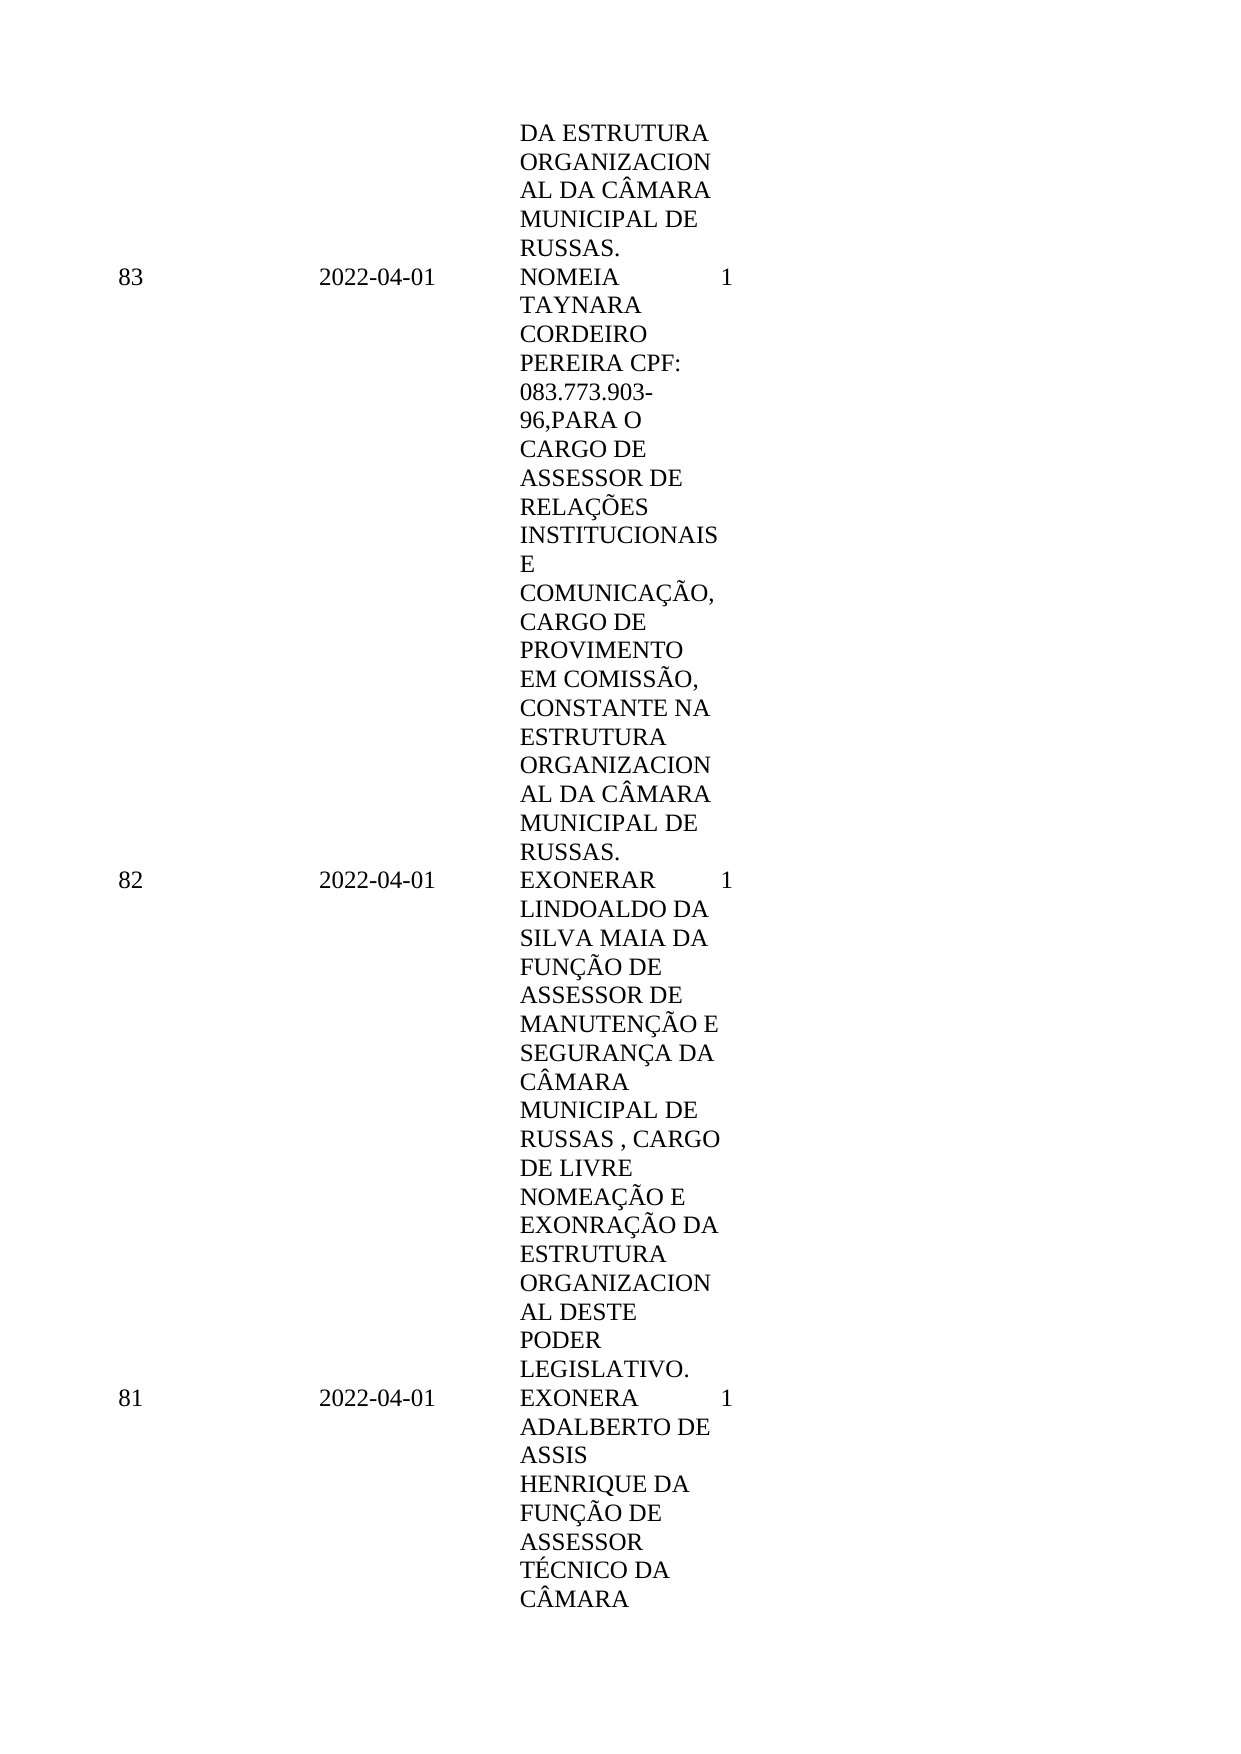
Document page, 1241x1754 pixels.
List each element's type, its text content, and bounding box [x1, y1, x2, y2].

table_cell [720, 118, 921, 262]
table_cell [921, 262, 1122, 866]
table_cell [921, 118, 1122, 262]
table_cell 1 [720, 262, 921, 866]
table_cell [921, 866, 1122, 1383]
table_cell 2022-04-01 [319, 866, 519, 1383]
table_cell 1 [720, 1383, 921, 1613]
table_cell 82 [118, 866, 319, 1383]
table_cell 2022-04-01 [319, 1383, 519, 1613]
table_cell [319, 118, 519, 262]
table_cell EXONERAR LINDOALDO DA SILVA MAIA DA FUNÇÃO DE ASSESSOR DE MANUTENÇÃO E SEGURANÇA DA CÂMARA MUNICIPAL DE RUSSAS , CARGO DE LIVRE NOMEAÇÃO E EXONRAÇÃO DA ESTRUTURA ORGANIZACIONAL DESTE PODER LEGISLATIVO. [520, 866, 720, 1383]
table_cell 1 [720, 866, 921, 1383]
table_cell EXONERA ADALBERTO DE ASSIS HENRIQUE DA FUNÇÃO DE ASSESSOR TÉCNICO DA CÂMARA [520, 1383, 720, 1613]
table_cell DA ESTRUTURA ORGANIZACIONAL DA CÂMARA MUNICIPAL DE RUSSAS. [520, 118, 720, 262]
table_cell 81 [118, 1383, 319, 1613]
table_cell [921, 1383, 1122, 1613]
table_cell 2022-04-01 [319, 262, 519, 866]
table_cell 83 [118, 262, 319, 866]
table_cell NOMEIA TAYNARA CORDEIRO PEREIRA CPF: 083.773.903-96,PARA O CARGO DE ASSESSOR DE RELAÇÕES INSTITUCIONAIS E COMUNICAÇÃO, CARGO DE PROVIMENTO EM COMISSÃO, CONSTANTE NA ESTRUTURA ORGANIZACIONAL DA CÂMARA MUNICIPAL DE RUSSAS. [520, 262, 720, 866]
table_cell [118, 118, 319, 262]
